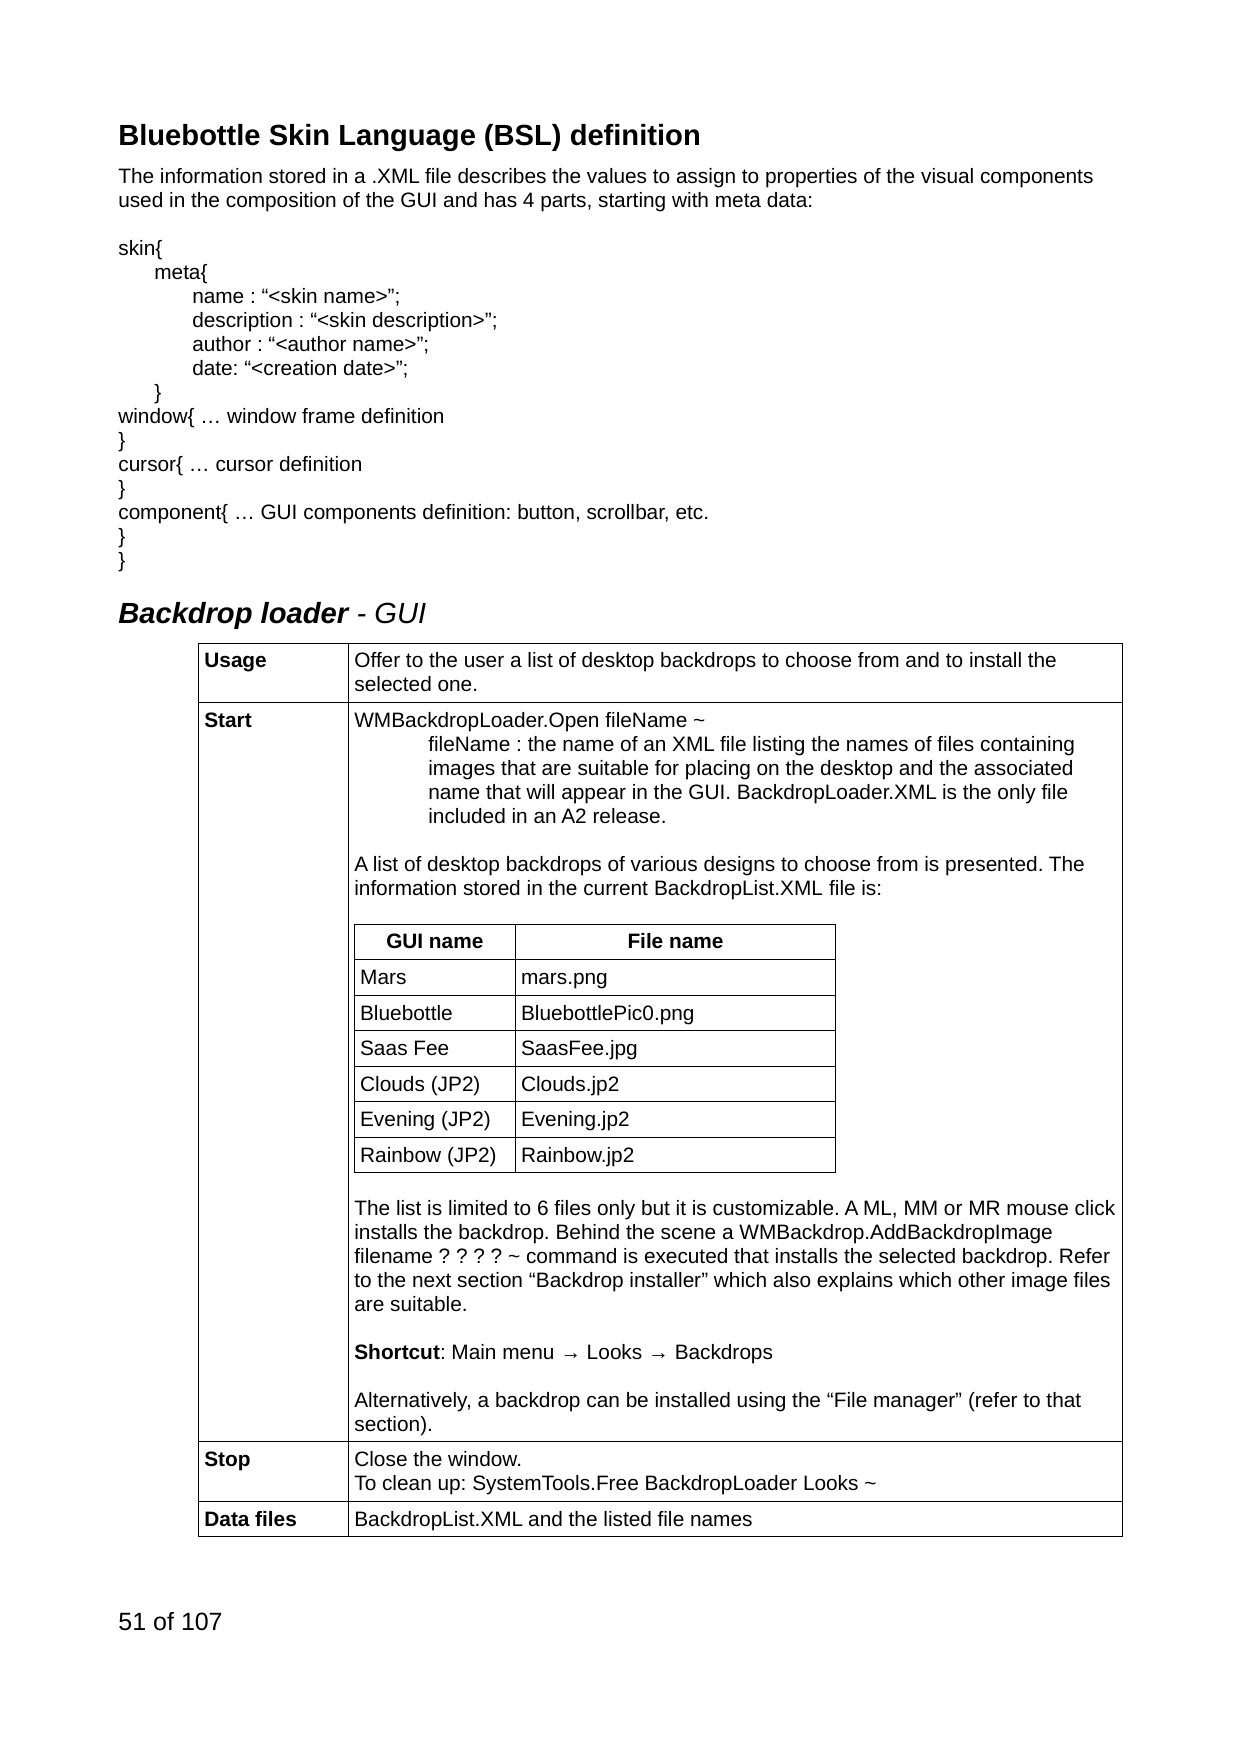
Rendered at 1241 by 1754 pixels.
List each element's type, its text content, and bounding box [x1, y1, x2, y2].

table_cell Clouds (JP2) [355, 1067, 515, 1101]
table_cell Evening.jp2 [516, 1102, 835, 1137]
text author : “<author name>”; [118, 332, 1122, 356]
table_header File name [516, 925, 835, 959]
table_cell SaasFee.jpg [516, 1031, 835, 1066]
table_cell Mars [355, 960, 515, 994]
table_cell Clouds.jp2 [516, 1067, 835, 1101]
text The information stored in a .XML file describes the values to assign to properties of the visual components used in the composition of the GUI and has 4 parts, starting with meta data: [118, 164, 1122, 212]
text description : “<skin description>”; [118, 308, 1122, 332]
text window{ … window frame definition [118, 404, 1122, 428]
text } [118, 547, 1122, 571]
text skin{ [118, 236, 1122, 260]
table_header GUI name [355, 925, 515, 959]
text date: “<creation date>”; [118, 356, 1122, 380]
text } [118, 476, 1122, 499]
table_cell WMBackdropLoader.Open fileName ~ fileName : the name of an XML file listing the names of files containing images that are suitable for placing on the desktop and the associated name that will appear in the GUI. BackdropLoader.XML is the only file included in an A2 release. A list of desktop backdrops of various designs to choose from is presented. The information stored in the current BackdropList.XML file is: The list is limited to 6 files only but it is customizable. A ML, MM or MR mouse click installs the backdrop. Behind the scene a WMBackdrop.AddBackdropImage filename ? ? ? ? ~ command is executed that installs the selected backdrop. Refer to the next section “Backdrop installer” which also explains which other image files are suitable. Shortcut: Main menu → Looks → Backdrops Alternatively, a backdrop can be installed using the “File manager” (refer to that section). [349, 703, 1122, 1441]
table_cell BackdropList.XML and the listed file names [349, 1502, 1122, 1536]
table_cell Bluebottle [355, 996, 515, 1030]
table_cell Evening (JP2) [355, 1102, 515, 1137]
text cursor{ … cursor definition [118, 452, 1122, 476]
table_cell Data files [199, 1502, 348, 1536]
text component{ … GUI components definition: button, scrollbar, etc. [118, 499, 1122, 523]
table_cell Stop [199, 1442, 348, 1501]
subtitle Bluebottle Skin Language (BSL) definition [118, 118, 1122, 152]
table_header Usage [199, 644, 348, 702]
table_cell BluebottlePic0.png [516, 996, 835, 1030]
subtitle Backdrop loader - GUI [118, 596, 1122, 630]
text name : “<skin name>”; [118, 284, 1122, 308]
text } [118, 523, 1122, 547]
table_cell Close the window. To clean up: SystemTools.Free BackdropLoader Looks ~ [349, 1442, 1122, 1501]
table_cell Start [199, 703, 348, 1441]
table_cell Rainbow (JP2) [355, 1138, 515, 1172]
table_header Offer to the user a list of desktop backdrops to choose from and to install the selected one. [349, 644, 1122, 702]
table_cell mars.png [516, 960, 835, 994]
text } [118, 380, 1122, 404]
text meta{ [118, 260, 1122, 284]
table_cell Rainbow.jp2 [516, 1138, 835, 1172]
table_cell Saas Fee [355, 1031, 515, 1066]
text } [118, 428, 1122, 452]
